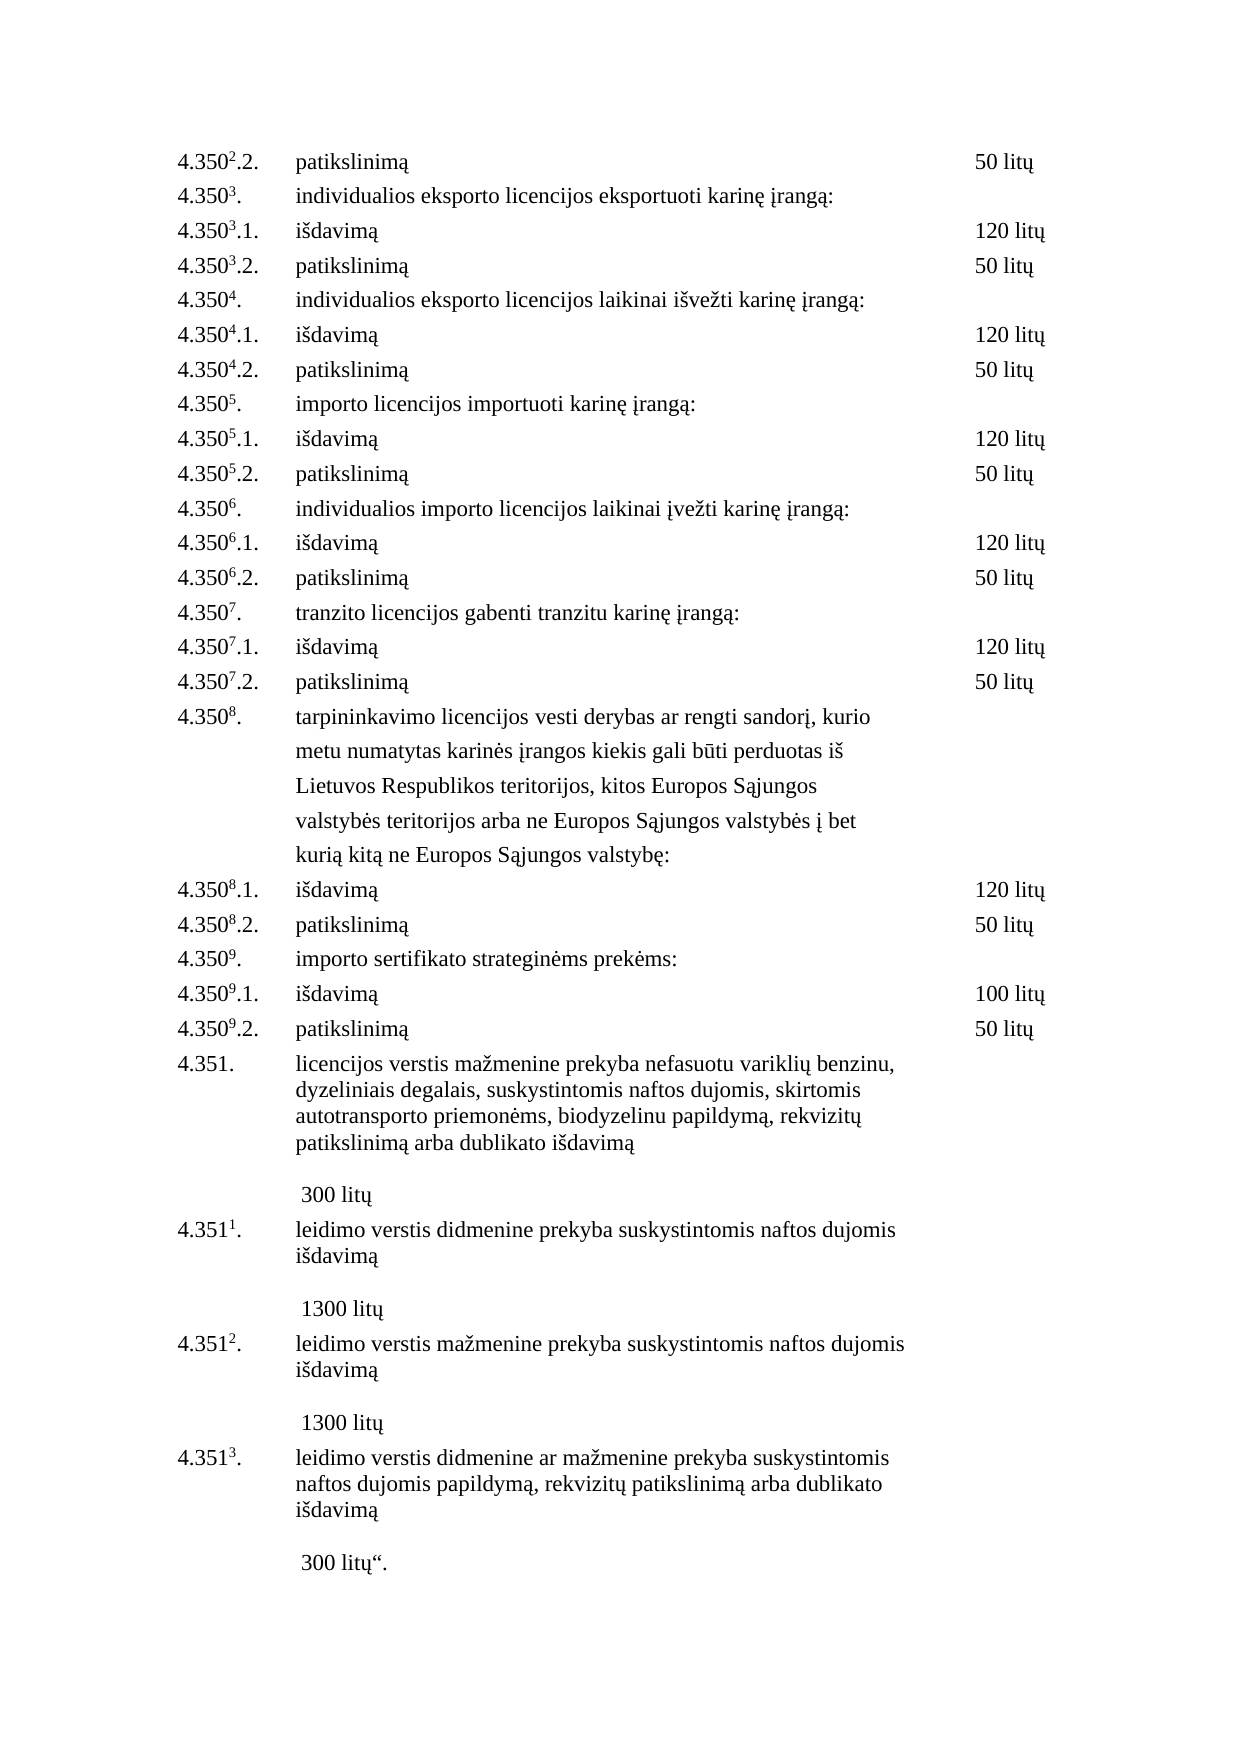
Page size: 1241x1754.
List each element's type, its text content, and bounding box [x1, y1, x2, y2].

text 4.3509. importo sertifikato strateginėms prekėms: [177, 946, 1122, 972]
text Lietuvos Respublikos teritorijos, kitos Europos Sąjungos [252, 772, 1122, 798]
text 4.3509.1. išdavimą 100 litų [177, 980, 1122, 1007]
text 4.3508. tarpininkavimo licencijos vesti derybas ar rengti sandorį, kurio [177, 703, 1122, 729]
text 4.3512. leidimo verstis mažmenine prekyba suskystintomis naftos dujomis išdavimą 1300 litų [177, 1330, 930, 1435]
text 4.3504. individualios eksporto licencijos laikinai išvežti karinę įrangą: [177, 286, 1122, 313]
text 4.3503.1. išdavimą 120 litų [177, 217, 1122, 243]
text 4.3508.2. patikslinimą 50 litų [177, 911, 1122, 937]
text 4.3505.1. išdavimą 120 litų [177, 425, 1122, 452]
text valstybės teritorijos arba ne Europos Sąjungos valstybės į bet [252, 807, 1122, 833]
text 4.3505.2. patikslinimą 50 litų [177, 460, 1122, 486]
text 4.3506. individualios importo licencijos laikinai įvežti karinę įrangą: [177, 494, 1122, 521]
text 4.3507. tranzito licencijos gabenti tranzitu karinę įrangą: [177, 599, 1122, 625]
text 4.3505. importo licencijos importuoti karinę įrangą: [177, 391, 1122, 417]
text 4.3502.2. patikslinimą 50 litų [177, 148, 1122, 174]
text 4.3508.1. išdavimą 120 litų [177, 876, 1122, 902]
text 4.3511. leidimo verstis didmenine prekyba suskystintomis naftos dujomis išdavimą 1300 litų [177, 1216, 930, 1321]
text 4.3507.2. patikslinimą 50 litų [177, 668, 1122, 694]
text kurią kitą ne Europos Sąjungos valstybę: [252, 841, 1122, 868]
text 4.3507.1. išdavimą 120 litų [177, 633, 1122, 660]
text 4.3513. leidimo verstis didmenine ar mažmenine prekyba suskystintomis naftos dujomis papildymą, rekvizitų patikslinimą arba dublikato išdavimą 300 litų“. [177, 1443, 930, 1575]
text 4.3504.2. patikslinimą 50 litų [177, 356, 1122, 382]
text 4.3503. individualios eksporto licencijos eksportuoti karinę įrangą: [177, 182, 1122, 209]
text 4.351. licencijos verstis mažmenine prekyba nefasuotu variklių benzinu, dyzeliniais degalais, suskystintomis naftos dujomis, skirtomis autotransporto priemonėms, biodyzelinu papildymą, rekvizitų patikslinimą arba dublikato išdavimą 300 litų [177, 1049, 930, 1208]
text metu numatytas karinės įrangos kiekis gali būti perduotas iš [252, 737, 1122, 764]
text 4.3506.1. išdavimą 120 litų [177, 529, 1122, 556]
text 4.3506.2. patikslinimą 50 litų [177, 564, 1122, 590]
text 4.3509.2. patikslinimą 50 litų [177, 1015, 1122, 1041]
text 4.3504.1. išdavimą 120 litų [177, 321, 1122, 347]
text 4.3503.2. patikslinimą 50 litų [177, 252, 1122, 278]
